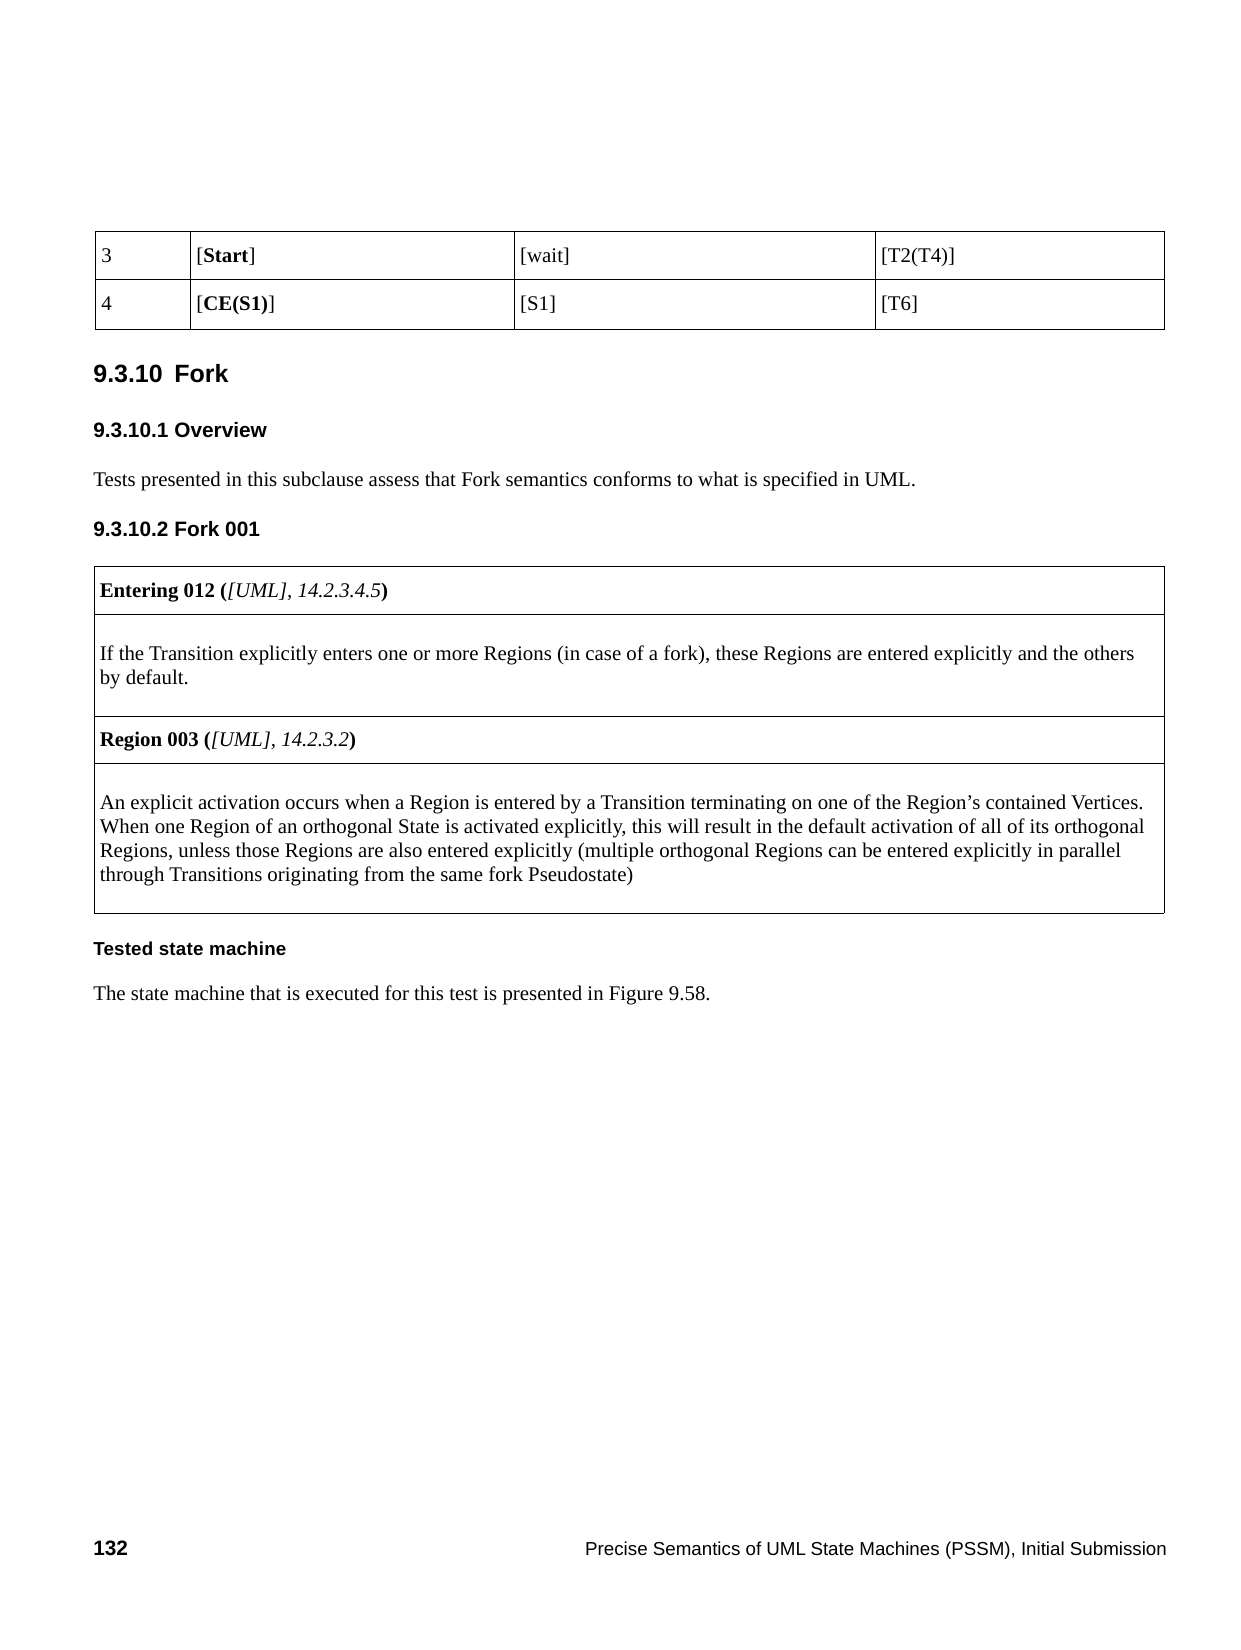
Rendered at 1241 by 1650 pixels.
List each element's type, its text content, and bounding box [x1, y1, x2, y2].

table_cell [wait] [515, 232, 875, 279]
table_cell [T6] [876, 280, 1164, 329]
text Tests presented in this subclause assess that Fork semantics conforms to what is specified in UML. [93, 467, 1164, 491]
table_cell [Start] [191, 232, 514, 279]
table_header Entering 012 ([UML], 14.2.3.4.5) [95, 567, 1164, 614]
subtitle Fork [93, 359, 1164, 388]
text The state machine that is executed for this test is presented in Figure 9.58. [93, 981, 1164, 1005]
table_cell [T2(T4)] [876, 232, 1164, 279]
table_cell An explicit activation occurs when a Region is entered by a Transition terminating on one of the Region’s contained Vertices. When one Region of an orthogonal State is activated explicitly, this will result in the default activation of all of its orthogonal Regions, unless those Regions are also entered explicitly (multiple orthogonal Regions can be entered explicitly in parallel through Transitions originating from the same fork Pseudostate) [95, 764, 1164, 913]
table_cell 3 [96, 232, 190, 279]
table_cell 4 [96, 280, 190, 329]
subtitle Fork 001 [93, 516, 1164, 541]
subtitle Tested state machine [93, 938, 1164, 960]
table_cell [CE(S1)] [191, 280, 514, 329]
subtitle Overview [93, 417, 1164, 442]
table_cell [S1] [515, 280, 875, 329]
table_cell If the Transition explicitly enters one or more Regions (in case of a fork), these Regions are entered explicitly and the others by default. [95, 615, 1164, 716]
table_cell Region 003 ([UML], 14.2.3.2) [95, 717, 1164, 763]
